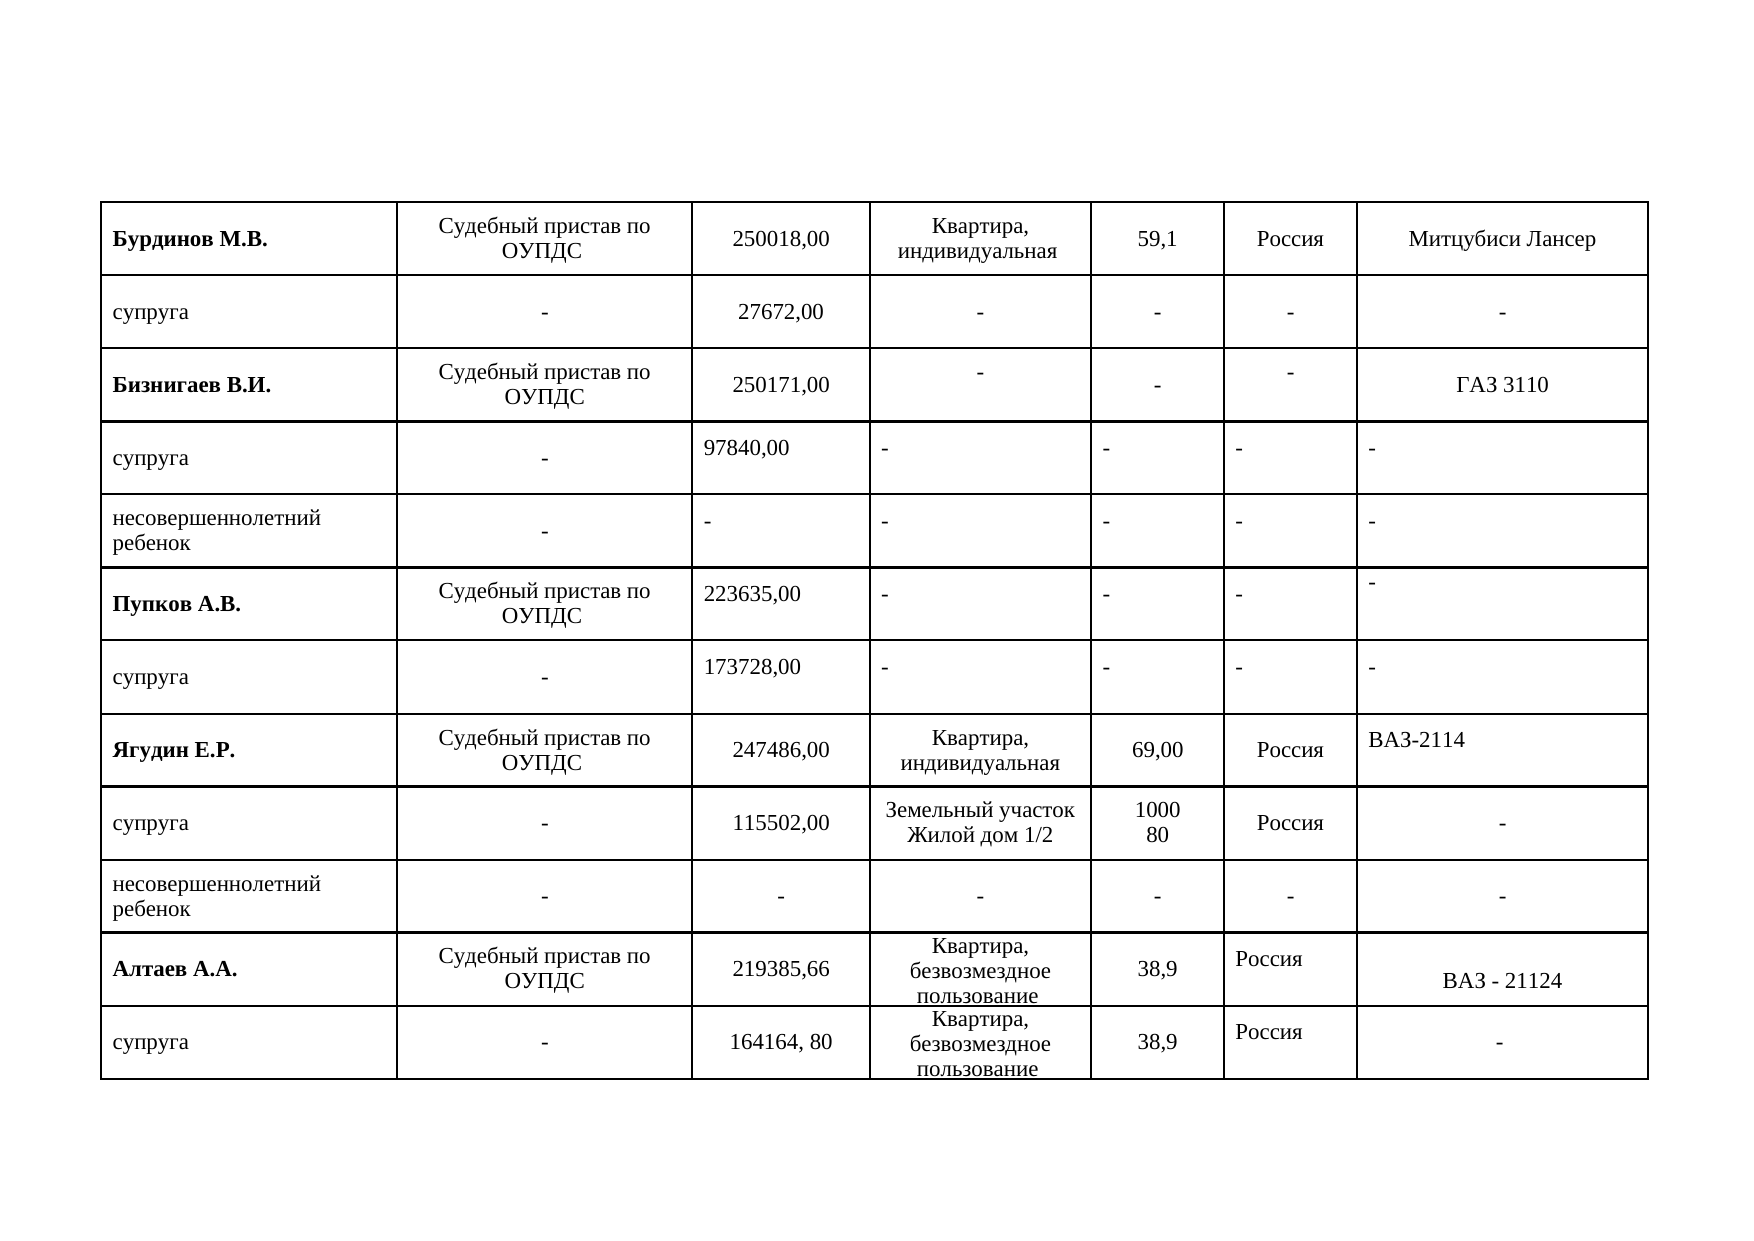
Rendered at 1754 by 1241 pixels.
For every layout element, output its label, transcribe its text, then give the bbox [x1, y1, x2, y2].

table_cell Пупков А.В. [102, 569, 396, 639]
table_cell - [398, 788, 691, 858]
table_cell Судебный пристав по ОУПДС [398, 203, 691, 274]
table_cell [1649, 785, 1655, 858]
table_cell 38,9 [1092, 934, 1223, 1004]
table_cell Земельный участок Жилой дом 1/2 [871, 788, 1090, 858]
table_cell - [871, 495, 1090, 566]
table_cell - [1092, 861, 1223, 931]
table_cell 250018,00 [693, 203, 869, 274]
table_cell - [398, 1007, 691, 1077]
table_cell Судебный пристав по ОУПДС [398, 715, 691, 785]
table_cell Бизнигаев В.И. [102, 349, 396, 420]
table_cell [1649, 201, 1655, 274]
table_cell ВАЗ-2114 [1358, 715, 1647, 785]
table_cell - [1225, 861, 1356, 931]
table_cell - [1358, 641, 1647, 712]
table_cell супруга [102, 1007, 396, 1077]
table_cell [1649, 639, 1655, 712]
table_cell - [871, 423, 1090, 493]
table_cell 1000 80 [1092, 788, 1223, 858]
table_cell - [1358, 423, 1647, 493]
table_cell - [871, 861, 1090, 931]
table_cell - [871, 349, 1090, 420]
table_cell Россия [1225, 1007, 1356, 1077]
table_cell - [1225, 423, 1356, 493]
table_cell Квартира, безвозмездное пользование [871, 1007, 1090, 1077]
table_cell 69,00 [1092, 715, 1223, 785]
table_cell - [1358, 1007, 1647, 1077]
table_cell Алтаев А.А. [102, 934, 396, 1004]
table_cell - [1225, 276, 1356, 347]
table_cell - [1225, 495, 1356, 566]
table_cell [1649, 274, 1655, 347]
table_cell - [1358, 276, 1647, 347]
table_cell 27672,00 [693, 276, 869, 347]
table_cell Россия [1225, 934, 1356, 1004]
table_cell 173728,00 [693, 641, 869, 712]
table_cell [1649, 713, 1655, 785]
table_cell - [871, 641, 1090, 712]
table_cell 59,1 [1092, 203, 1223, 274]
table_cell Бурдинов М.В. [102, 203, 396, 274]
table_cell Россия [1225, 203, 1356, 274]
table_cell супруга [102, 788, 396, 858]
table_cell [1649, 859, 1655, 931]
table_cell - [1092, 423, 1223, 493]
table_cell супруга [102, 276, 396, 347]
table_cell - [1092, 569, 1223, 639]
table_cell - [1092, 495, 1223, 566]
table_cell ГАЗ 3110 [1358, 349, 1647, 420]
table_cell 115502,00 [693, 788, 869, 858]
table_cell - [398, 423, 691, 493]
table_cell Судебный пристав по ОУПДС [398, 349, 691, 420]
table_cell Судебный пристав по ОУПДС [398, 934, 691, 1004]
table_cell - [1358, 788, 1647, 858]
table_cell [1649, 347, 1655, 420]
table_cell 223635,00 [693, 569, 869, 639]
table_cell - [1358, 569, 1647, 639]
table_cell - [398, 495, 691, 566]
table_cell Квартира, безвозмездное пользование [871, 934, 1090, 1004]
table_cell 38,9 [1092, 1007, 1223, 1077]
table_cell Россия [1225, 715, 1356, 785]
table_cell - [1225, 569, 1356, 639]
table_cell 97840,00 [693, 423, 869, 493]
table_cell [1649, 420, 1655, 493]
table_cell 219385,66 [693, 934, 869, 1004]
table_cell - [1092, 349, 1223, 420]
table_cell - [398, 861, 691, 931]
table_cell - [398, 641, 691, 712]
table_cell - [1358, 495, 1647, 566]
table_cell Судебный пристав по ОУПДС [398, 569, 691, 639]
table_cell 247486,00 [693, 715, 869, 785]
table_cell 164164, 80 [693, 1007, 869, 1077]
table_cell - [1225, 641, 1356, 712]
table_cell Митцубиси Лансер [1358, 203, 1647, 274]
table_cell несовершеннолетний ребенок [102, 495, 396, 566]
table_cell - [871, 276, 1090, 347]
table_cell ВАЗ - 21124 [1358, 934, 1647, 1004]
table_cell [1649, 1005, 1655, 1077]
table_cell супруга [102, 423, 396, 493]
table_cell - [398, 276, 691, 347]
table_cell - [1225, 349, 1356, 420]
table_cell - [1358, 861, 1647, 931]
table_cell - [871, 569, 1090, 639]
table_cell Квартира, индивидуальная [871, 203, 1090, 274]
table_cell - [693, 495, 869, 566]
table_cell - [1092, 276, 1223, 347]
table_cell - [693, 861, 869, 931]
table_cell - [1092, 641, 1223, 712]
table_cell супруга [102, 641, 396, 712]
table_cell 250171,00 [693, 349, 869, 420]
table_cell Россия [1225, 788, 1356, 858]
table_cell [1649, 493, 1655, 566]
table_cell [1649, 566, 1655, 639]
table_cell [1649, 931, 1655, 1004]
table_cell Квартира, индивидуальная [871, 715, 1090, 785]
table_cell несовершеннолетний ребенок [102, 861, 396, 931]
table_cell Ягудин Е.Р. [102, 715, 396, 785]
